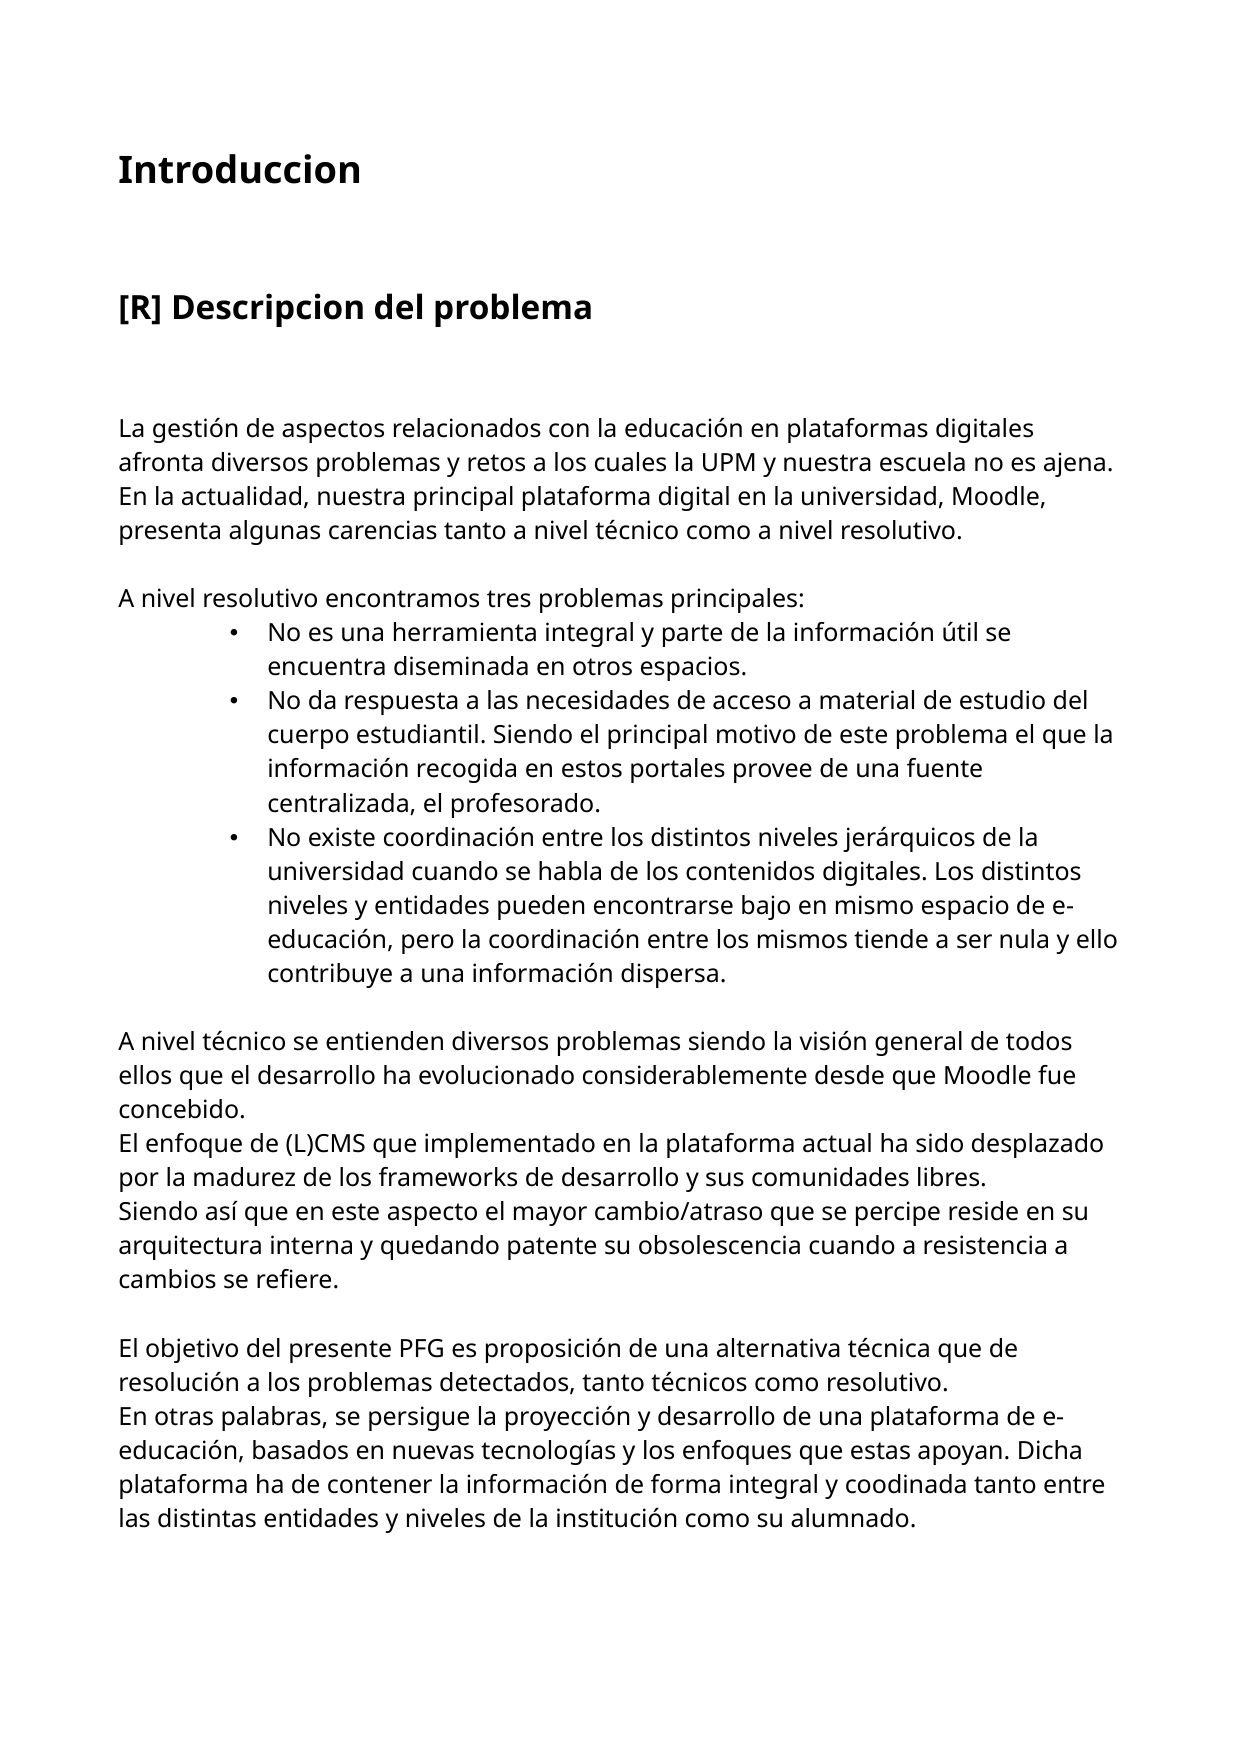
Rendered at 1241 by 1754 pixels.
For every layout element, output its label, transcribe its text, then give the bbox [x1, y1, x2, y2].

text A nivel técnico se entienden diversos problemas siendo la visión general de todos ellos que el desarrollo ha evolucionado considerablemente desde que Moodle fue concebido. [118, 1024, 1122, 1126]
text El objetivo del presente PFG es proposición de una alternativa técnica que de resolución a los problemas detectados, tanto técnicos como resolutivo. [118, 1330, 1122, 1398]
text A nivel resolutivo encontramos tres problemas principales: [118, 581, 1122, 615]
text En otras palabras, se persigue la proyección y desarrollo de una plataforma de e-educación, basados en nuevas tecnologías y los enfoques que estas apoyan. Dicha plataforma ha de contener la información de forma integral y coodinada tanto entre las distintas entidades y niveles de la institución como su alumnado. [118, 1398, 1122, 1534]
text En la actualidad, nuestra principal plataforma digital en la universidad, Moodle, presenta algunas carencias tanto a nivel técnico como a nivel resolutivo. [118, 479, 1122, 581]
list No es una herramienta integral y parte de la información útil se encuentra diseminada en otros espacios. [229, 615, 1122, 683]
list No existe coordinación entre los distintos niveles jerárquicos de la universidad cuando se habla de los contenidos digitales. Los distintos niveles y entidades pueden encontrarse bajo en mismo espacio de e-educación, pero la coordinación entre los mismos tiende a ser nula y ello contribuye a una información dispersa. [229, 819, 1122, 989]
list No da respuesta a las necesidades de acceso a material de estudio del cuerpo estudiantil. Siendo el principal motivo de este problema el que la información recogida en estos portales provee de una fuente centralizada, el profesorado. [229, 683, 1122, 819]
subtitle [R] Descripcion del problema [118, 283, 1122, 329]
text La gestión de aspectos relacionados con la educación en plataformas digitales afronta diversos problemas y retos a los cuales la UPM y nuestra escuela no es ajena. [118, 411, 1122, 479]
subtitle Introduccion [118, 143, 1122, 195]
text El enfoque de (L)CMS que implementado en la plataforma actual ha sido desplazado por la madurez de los frameworks de desarrollo y sus comunidades libres. Siendo así que en este aspecto el mayor cambio/atraso que se percipe reside en su arquitectura interna y quedando patente su obsolescencia cuando a resistencia a cambios se refiere. [118, 1126, 1122, 1296]
